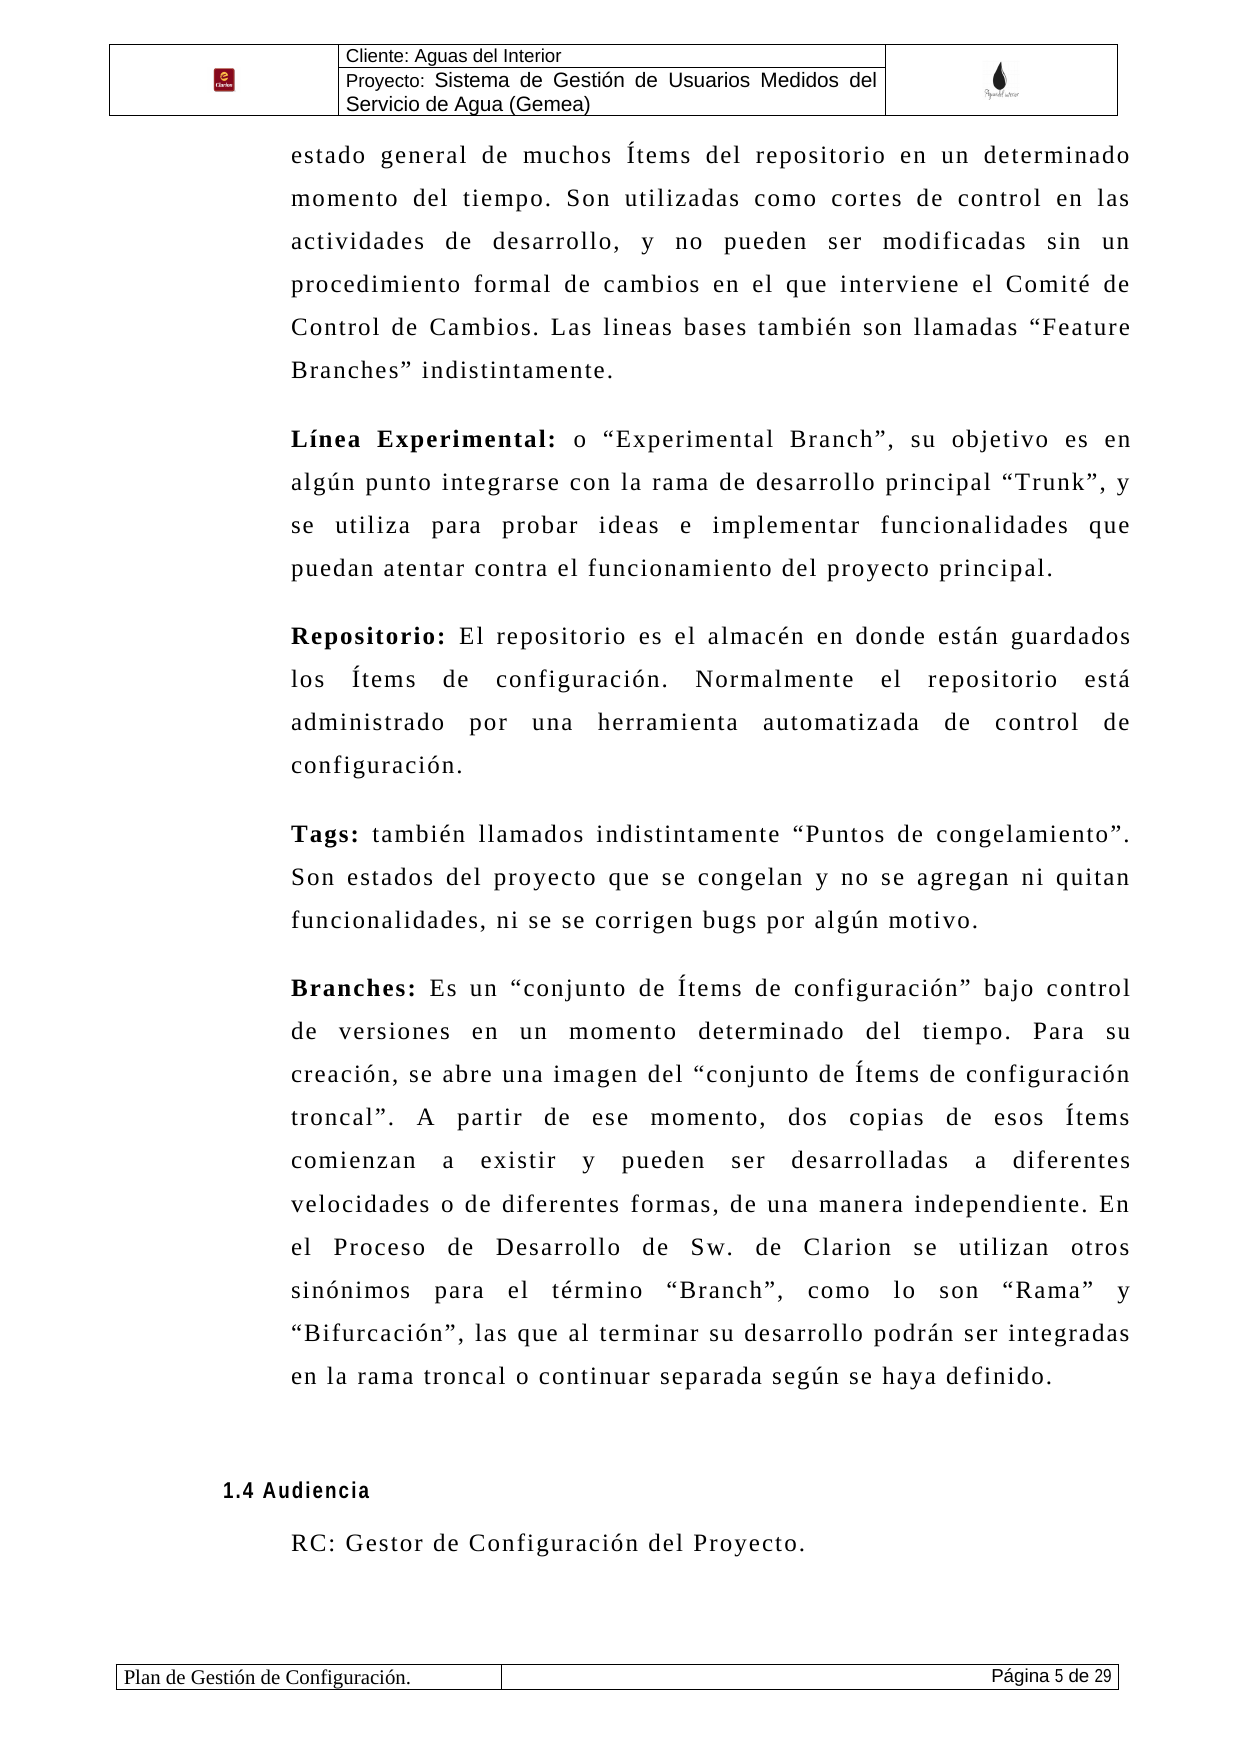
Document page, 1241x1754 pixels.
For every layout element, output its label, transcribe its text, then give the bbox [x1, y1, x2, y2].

picture [207, 67, 241, 93]
list Tags: también llamados indistintamente “Puntos de congelamiento”. Son estados del proyecto que se congelan y no se agregan ni quitan funcionalidades, ni se se corrigen bugs por algún motivo. [253, 819, 1131, 934]
list estado general de muchos Ítems del repositorio en un determinado momento del tiempo. Son utilizadas como cortes de control en las actividades de desarrollo, y no pueden ser modificadas sin un procedimiento formal de cambios en el que interviene el Comité de Control de Cambios. Las lineas bases también son llamadas “Feature Branches” indistintamente. [253, 140, 1131, 384]
list Branches: Es un “conjunto de Ítems de configuración” bajo control de versiones en un momento determinado del tiempo. Para su creación, se abre una imagen del “conjunto de Ítems de configuración troncal”. A partir de ese momento, dos copias de esos Ítems comienzan a existir y pueden ser desarrolladas a diferentes velocidades o de diferentes formas, de una manera independiente. En el Proceso de Desarrollo de Sw. de Clarion se utilizan otros sinónimos para el término “Branch”, como lo son “Rama” y “Bifurcación”, las que al terminar su desarrollo podrán ser integradas en la rama troncal o continuar separada según se haya definido. [253, 973, 1131, 1390]
subtitle Audiencia [216, 1477, 1131, 1503]
list Repositorio: El repositorio es el almacén en donde están guardados los Ítems de configuración. Normalmente el repositorio está administrado por una herramienta automatizada de control de configuración. [253, 621, 1131, 779]
list RC: Gestor de Configuración del Proyecto. [253, 1528, 1131, 1557]
list Línea Experimental: o “Experimental Branch”, su objetivo es en algún punto integrarse con la rama de desarrollo principal “Trunk”, y se utiliza para probar ideas e implementar funcionalidades que puedan atentar contra el funcionamiento del proyecto principal. [253, 424, 1131, 582]
